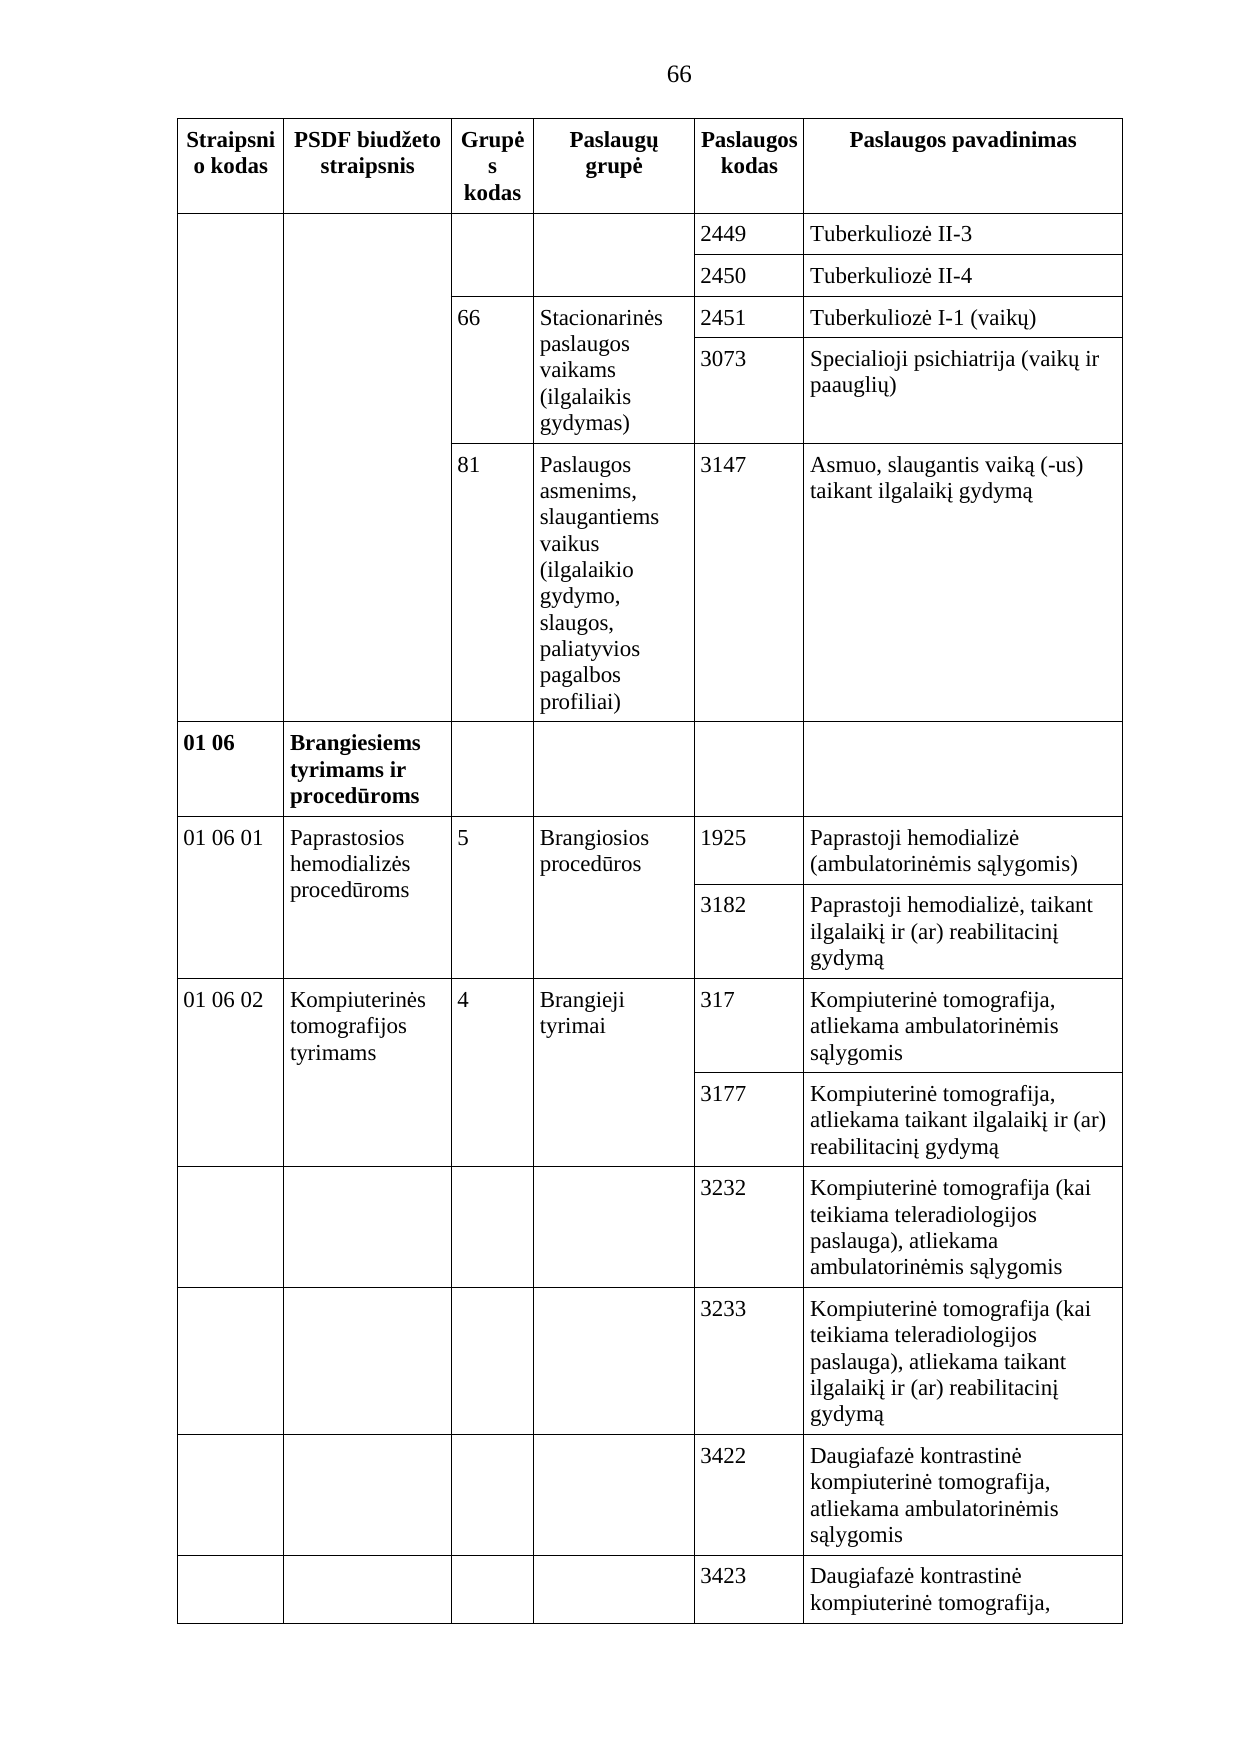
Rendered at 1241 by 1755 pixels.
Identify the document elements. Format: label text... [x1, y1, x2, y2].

table_cell 81 [452, 444, 533, 721]
table_cell 3147 [695, 444, 803, 721]
table_cell 3423 [695, 1556, 803, 1622]
table_cell [284, 443, 451, 721]
table_cell [452, 1072, 533, 1166]
table_cell [534, 1288, 694, 1434]
table_cell [178, 254, 283, 296]
table_cell [534, 1435, 694, 1554]
table_cell [452, 214, 533, 254]
table_header Grupės kodas [452, 119, 533, 212]
table_cell 3422 [695, 1435, 803, 1554]
table_cell [284, 254, 451, 296]
table_cell Brangiosios procedūros [534, 817, 694, 883]
table_cell [178, 1167, 283, 1287]
table_header Paslaugos kodas [695, 119, 803, 212]
table_cell Brangieji tyrimai [534, 979, 694, 1072]
table_header PSDF biudžeto straipsnis [284, 119, 451, 212]
table_cell Daugiafazė kontrastinė kompiuterinė tomografija, [804, 1556, 1122, 1622]
table_cell Paprastosios hemodializės procedūroms [284, 817, 451, 978]
table_cell Brangiesiems tyrimams ir procedūroms [284, 722, 451, 816]
table_cell Paslaugos asmenims, slaugantiems vaikus (ilgalaikio gydymo, slaugos, paliatyvios pagalbos profiliai) [534, 444, 694, 721]
table_cell [284, 296, 451, 337]
table_cell 3177 [695, 1073, 803, 1166]
table_cell 01 06 [178, 722, 283, 816]
table_cell 2451 [695, 297, 803, 337]
table_cell 1925 [695, 817, 803, 883]
table_cell [178, 884, 283, 978]
table_cell [178, 1556, 283, 1622]
table_cell [178, 214, 283, 254]
table_cell [534, 1167, 694, 1287]
table_header Straipsnio kodas [178, 119, 283, 212]
table_cell Tuberkuliozė I-1 (vaikų) [804, 297, 1122, 337]
table_cell [452, 1288, 533, 1434]
table_cell 01 06 02 [178, 979, 283, 1072]
table_cell Kompiuterinė tomografija (kai teikiama teleradiologijos paslauga), atliekama taikant ilgalaikį ir (ar) reabilitacinį gydymą [804, 1288, 1122, 1434]
table_cell [534, 884, 694, 978]
table_cell Tuberkuliozė II-4 [804, 255, 1122, 296]
table_cell Kompiuterinė tomografija, atliekama taikant ilgalaikį ir (ar) reabilitacinį gydymą [804, 1073, 1122, 1166]
table_header Paslaugos pavadinimas [804, 119, 1122, 212]
table_cell 2449 [695, 214, 803, 254]
table_cell Kompiuterinė tomografija (kai teikiama teleradiologijos paslauga), atliekama ambulatorinėmis sąlygomis [804, 1167, 1122, 1287]
table_header Paslaugų grupė [534, 119, 694, 212]
table_cell 2450 [695, 255, 803, 296]
table_cell 3073 [695, 338, 803, 442]
table_cell [452, 254, 533, 296]
table_cell Daugiafazė kontrastinė kompiuterinė tomografija, atliekama ambulatorinėmis sąlygomis [804, 1435, 1122, 1554]
table_cell [284, 1167, 451, 1287]
table_cell [178, 1435, 283, 1554]
table_cell [178, 443, 283, 721]
table_cell [534, 1556, 694, 1622]
table_cell Stacionarinės paslaugos vaikams (ilgalaikis gydymas) [534, 297, 694, 442]
table_cell 3233 [695, 1288, 803, 1434]
table_cell [178, 1072, 283, 1166]
table_cell [284, 1435, 451, 1554]
table_cell 3182 [695, 885, 803, 978]
table_cell 3232 [695, 1167, 803, 1287]
table_cell [452, 722, 533, 816]
table_cell [804, 722, 1122, 816]
table_cell [534, 722, 694, 816]
table_cell [534, 214, 694, 254]
table_cell [452, 337, 533, 442]
table_cell Paprastoji hemodializė (ambulatorinėmis sąlygomis) [804, 817, 1122, 883]
table_cell Asmuo, slaugantis vaiką (-us) taikant ilgalaikį gydymą [804, 444, 1122, 721]
table_cell 01 06 01 [178, 817, 283, 883]
table_cell 317 [695, 979, 803, 1072]
table_cell Paprastoji hemodializė, taikant ilgalaikį ir (ar) reabilitacinį gydymą [804, 885, 1122, 978]
table_cell [534, 1072, 694, 1166]
table_cell [178, 296, 283, 337]
table_cell [284, 337, 451, 442]
table_cell 5 [452, 817, 533, 883]
table_cell [178, 1288, 283, 1434]
table_cell [452, 884, 533, 978]
table_cell Specialioji psichiatrija (vaikų ir paauglių) [804, 338, 1122, 442]
table_cell Kompiuterinė tomografija, atliekama ambulatorinėmis sąlygomis [804, 979, 1122, 1072]
table_cell [284, 1556, 451, 1622]
table_cell [284, 214, 451, 254]
table_cell [178, 337, 283, 442]
table_cell Kompiuterinės tomografijos tyrimams [284, 979, 451, 1166]
table_cell [452, 1435, 533, 1554]
table_cell Tuberkuliozė II-3 [804, 214, 1122, 254]
table_cell [695, 722, 803, 816]
table_cell 66 [452, 297, 533, 337]
table_cell [452, 1556, 533, 1622]
table_cell 4 [452, 979, 533, 1072]
table_cell [284, 1288, 451, 1434]
table_cell [534, 254, 694, 296]
table_cell [452, 1167, 533, 1287]
